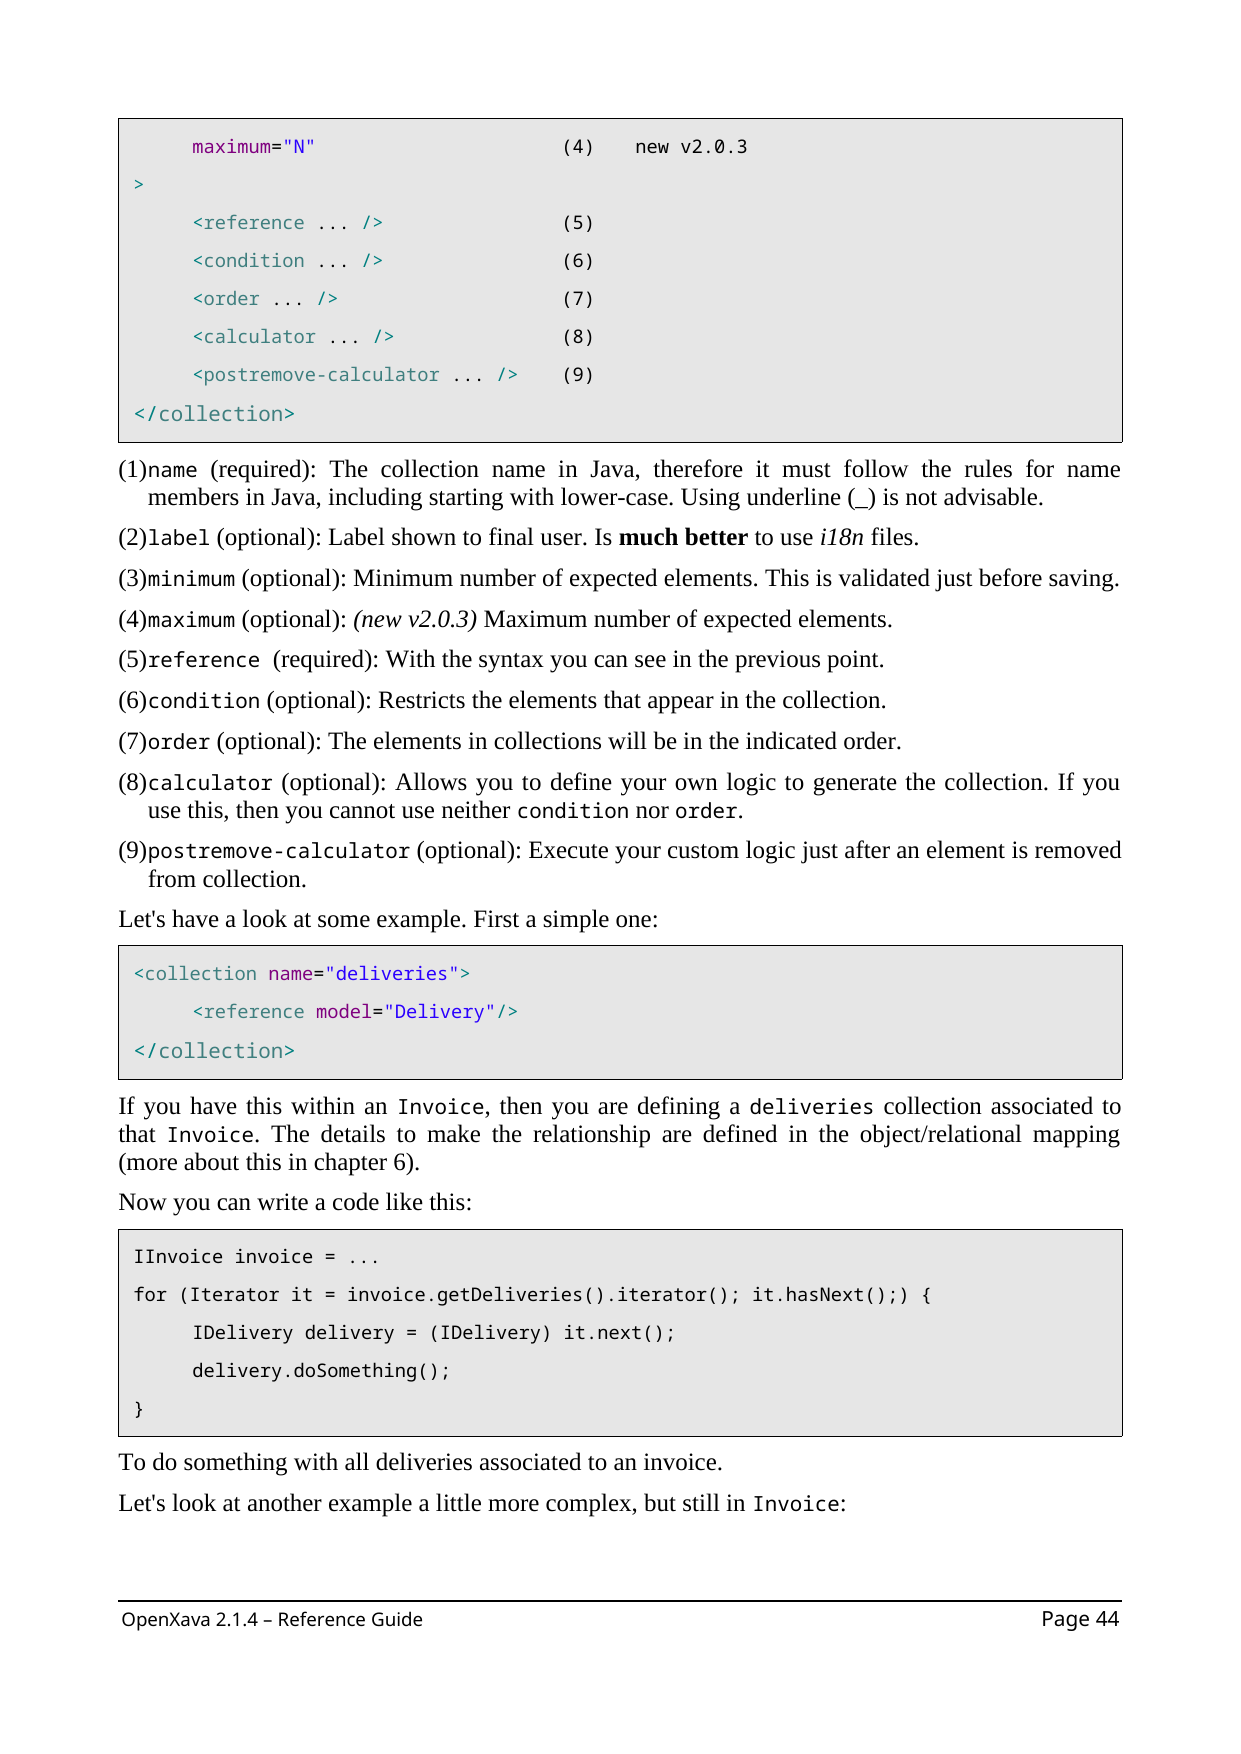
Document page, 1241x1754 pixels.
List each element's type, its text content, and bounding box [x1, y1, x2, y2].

text </collection> [119, 1021, 1122, 1079]
text IDelivery delivery = (IDelivery) it.next(); [119, 1305, 1122, 1343]
text <order ... /> (7) [119, 270, 1122, 308]
text <postremove-calculator ... /> (9) [119, 346, 1122, 384]
text If you have this within an Invoice, then you are defining a deliveries collection associated to that Invoice. The details to make the relationship are defined in the object/relational mapping (more about this in chapter 6). [118, 1092, 1122, 1176]
text } [119, 1381, 1122, 1436]
list condition (optional): Restricts the elements that appear in the collection. [118, 686, 1122, 714]
text <calculator ... /> (8) [119, 308, 1122, 346]
text Let's have a look at some example. First a simple one: [118, 905, 1122, 933]
text Let's look at another example a little more complex, but still in Invoice: [118, 1489, 1122, 1517]
text <reference ... /> (5) [119, 194, 1122, 232]
list calculator (optional): Allows you to define your own logic to generate the collection. If you use this, then you cannot use neither condition nor order. [118, 768, 1122, 824]
list minimum (optional): Minimum number of expected elements. This is validated just before saving. [118, 564, 1122, 592]
text Now you can write a code like this: [118, 1188, 1122, 1216]
text for (Iterator it = invoice.getDeliveries().iterator(); it.hasNext();) { [119, 1267, 1122, 1305]
list maximum (optional): (new v2.0.3) Maximum number of expected elements. [118, 605, 1122, 633]
text delivery.doSomething(); [119, 1343, 1122, 1381]
text To do something with all deliveries associated to an invoice. [118, 1448, 1122, 1476]
list reference (required): With the syntax you can see in the previous point. [118, 645, 1122, 674]
list name (required): The collection name in Java, therefore it must follow the rules for name members in Java, including starting with lower-case. Using underline (_) is not advisable. [118, 455, 1122, 511]
list postremove-calculator (optional): Execute your custom logic just after an element is removed from collection. [118, 837, 1122, 892]
text > [119, 156, 1122, 194]
text maximum="N" (4) new v2.0.3 [119, 119, 1122, 156]
text </collection> [119, 384, 1122, 442]
list order (optional): The elements in collections will be in the indicated order. [118, 727, 1122, 755]
text IInvoice invoice = ... [119, 1230, 1122, 1267]
text <reference model="Delivery"/> [119, 983, 1122, 1021]
list label (optional): Label shown to final user. Is much better to use i18n files. [118, 523, 1122, 551]
text <condition ... /> (6) [119, 232, 1122, 270]
text <collection name="deliveries"> [119, 946, 1122, 983]
